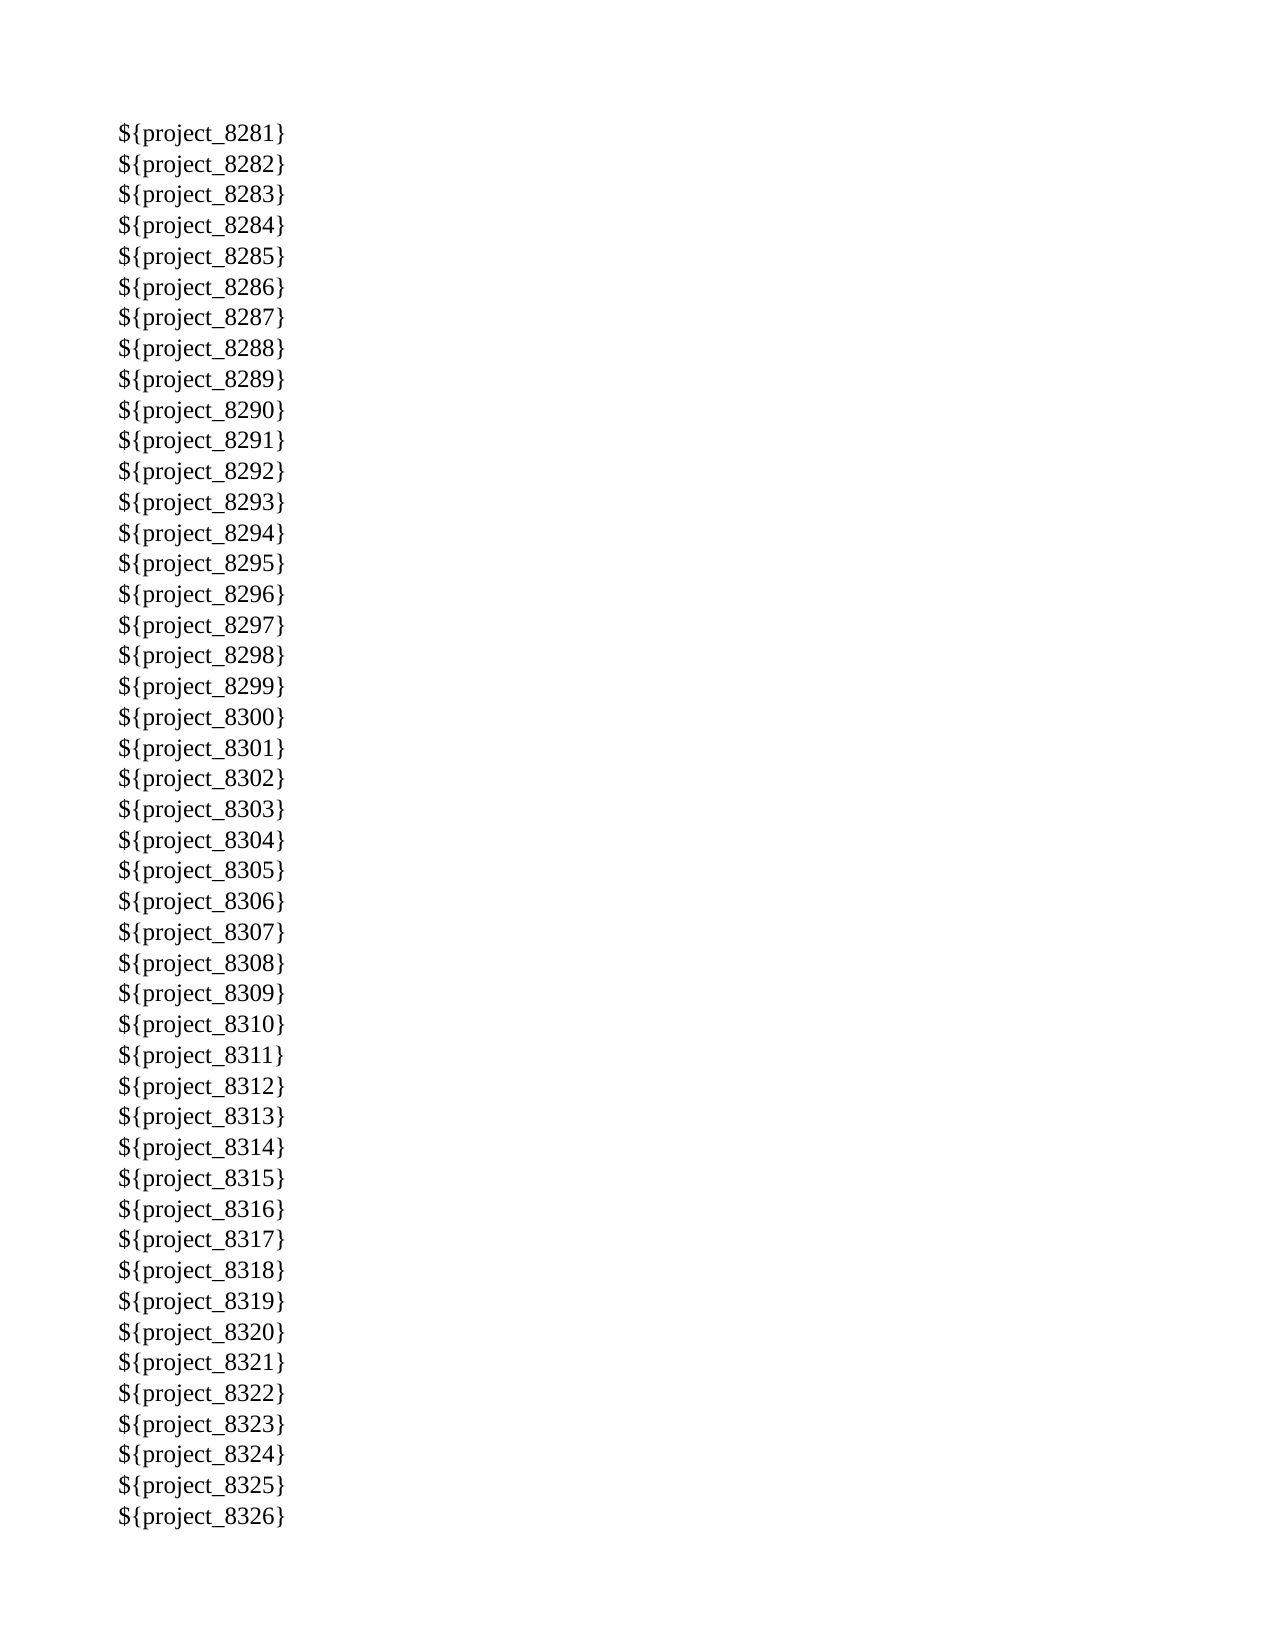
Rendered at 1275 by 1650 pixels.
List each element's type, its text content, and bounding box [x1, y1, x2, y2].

text ${project_8315} [118, 1163, 1157, 1192]
text ${project_8308} [118, 948, 1157, 977]
text ${project_8289} [118, 364, 1157, 393]
text ${project_8310} [118, 1009, 1157, 1038]
text ${project_8319} [118, 1286, 1157, 1314]
text ${project_8291} [118, 425, 1157, 454]
text ${project_8313} [118, 1101, 1157, 1130]
text ${project_8301} [118, 733, 1157, 761]
text ${project_8299} [118, 671, 1157, 700]
text ${project_8321} [118, 1347, 1157, 1376]
text ${project_8293} [118, 487, 1157, 516]
text ${project_8286} [118, 272, 1157, 301]
text ${project_8295} [118, 548, 1157, 577]
text ${project_8307} [118, 917, 1157, 946]
text ${project_8322} [118, 1378, 1157, 1407]
text ${project_8294} [118, 518, 1157, 546]
text ${project_8311} [118, 1040, 1157, 1069]
text ${project_8288} [118, 333, 1157, 362]
text ${project_8302} [118, 763, 1157, 792]
text ${project_8305} [118, 856, 1157, 884]
text ${project_8300} [118, 702, 1157, 731]
text ${project_8324} [118, 1439, 1157, 1468]
text ${project_8314} [118, 1132, 1157, 1161]
text ${project_8320} [118, 1317, 1157, 1345]
text ${project_8316} [118, 1194, 1157, 1222]
text ${project_8326} [118, 1501, 1157, 1530]
text ${project_8309} [118, 978, 1157, 1007]
text ${project_8281} [118, 118, 1157, 147]
text ${project_8306} [118, 886, 1157, 915]
text ${project_8283} [118, 179, 1157, 208]
text ${project_8317} [118, 1224, 1157, 1253]
text ${project_8298} [118, 641, 1157, 669]
text ${project_8296} [118, 579, 1157, 608]
text ${project_8312} [118, 1071, 1157, 1099]
text ${project_8282} [118, 149, 1157, 178]
text ${project_8287} [118, 302, 1157, 331]
text ${project_8303} [118, 794, 1157, 823]
text ${project_8325} [118, 1470, 1157, 1499]
text ${project_8323} [118, 1409, 1157, 1437]
text ${project_8292} [118, 456, 1157, 485]
text ${project_8297} [118, 610, 1157, 638]
text ${project_8290} [118, 395, 1157, 423]
text ${project_8318} [118, 1255, 1157, 1284]
text ${project_8285} [118, 241, 1157, 270]
text ${project_8304} [118, 825, 1157, 854]
text ${project_8284} [118, 210, 1157, 239]
